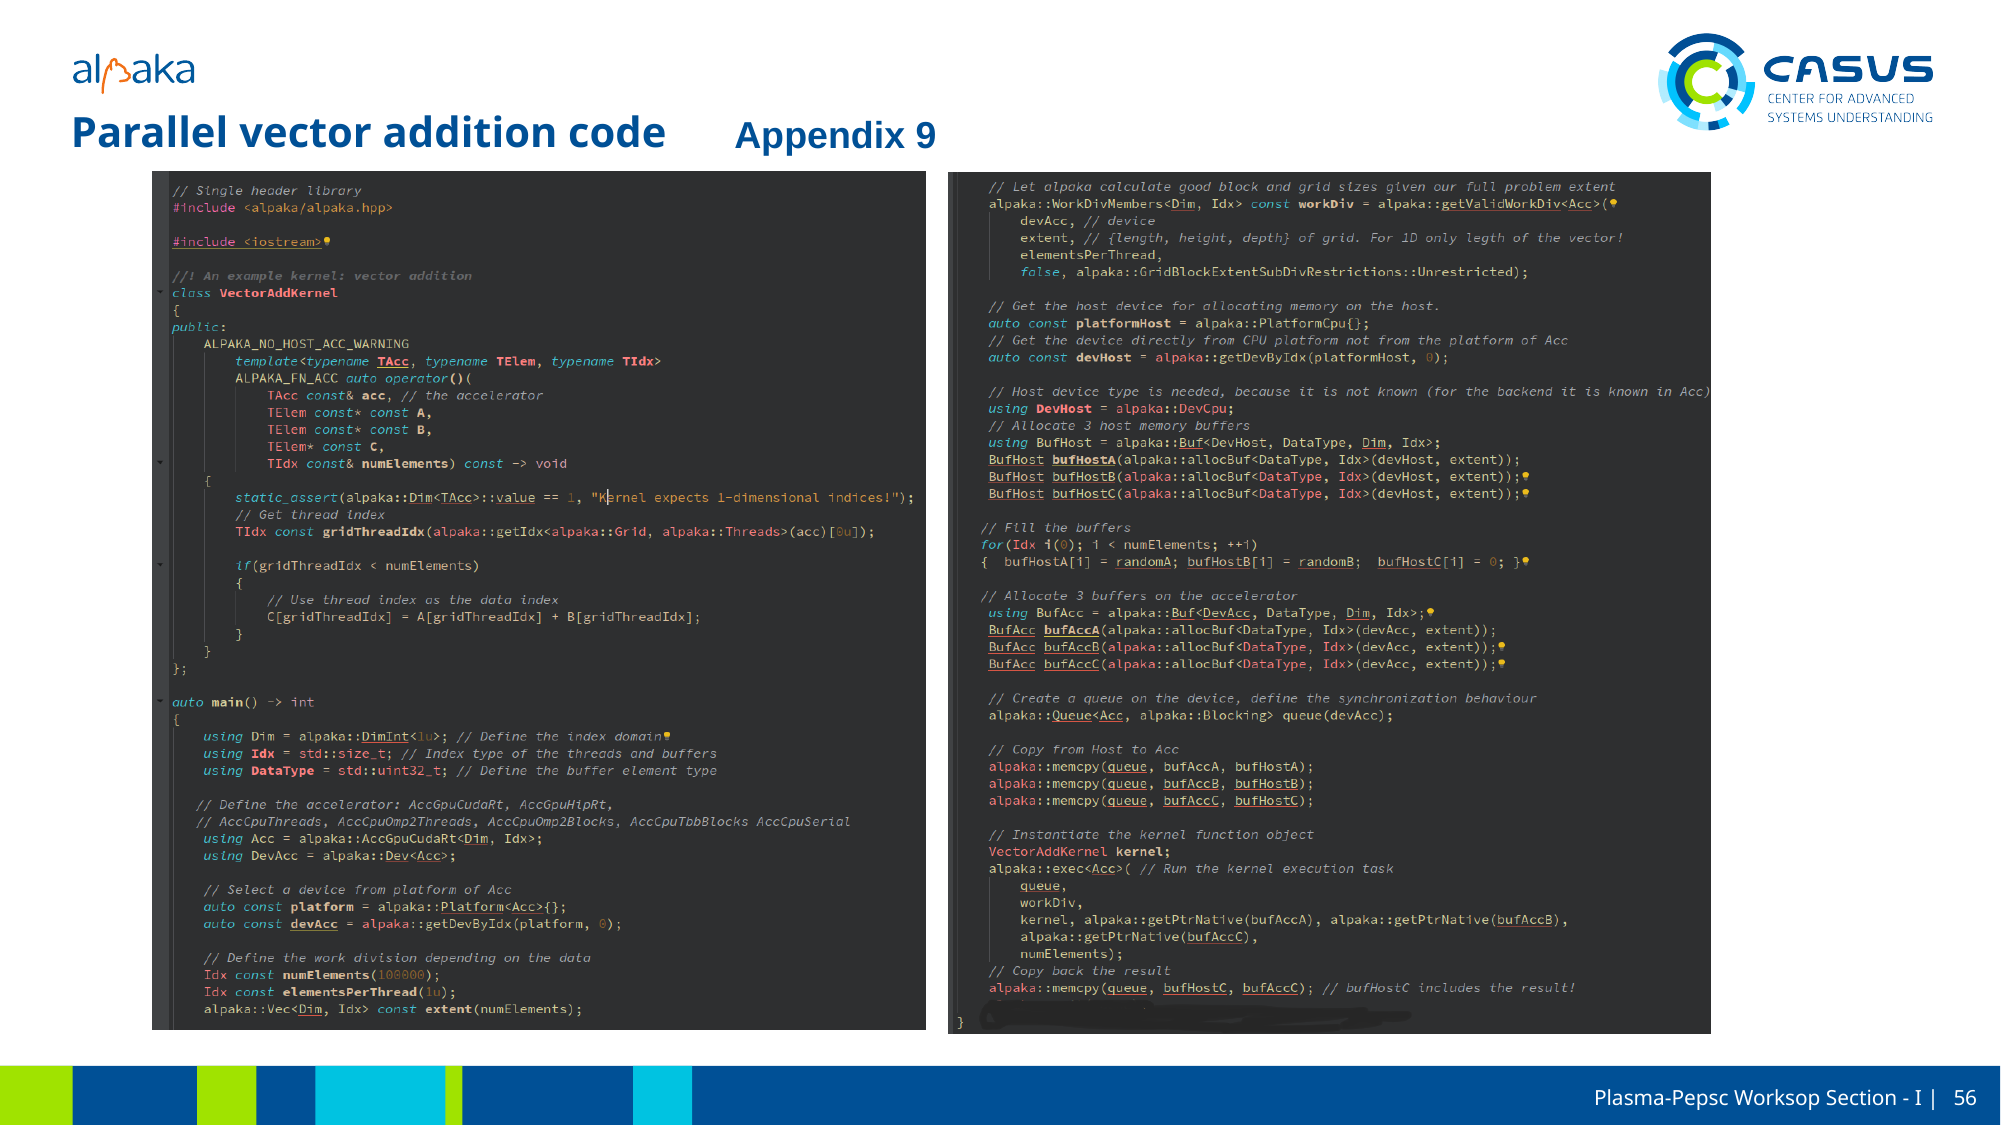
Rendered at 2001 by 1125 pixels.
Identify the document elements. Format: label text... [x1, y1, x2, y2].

picture [948, 172, 1711, 1034]
picture [72, 53, 195, 95]
text_box Appendix 9 [719, 107, 1016, 207]
picture [1658, 33, 1933, 131]
picture [152, 171, 926, 1030]
title Parallel vector addition code [70, 97, 1619, 166]
